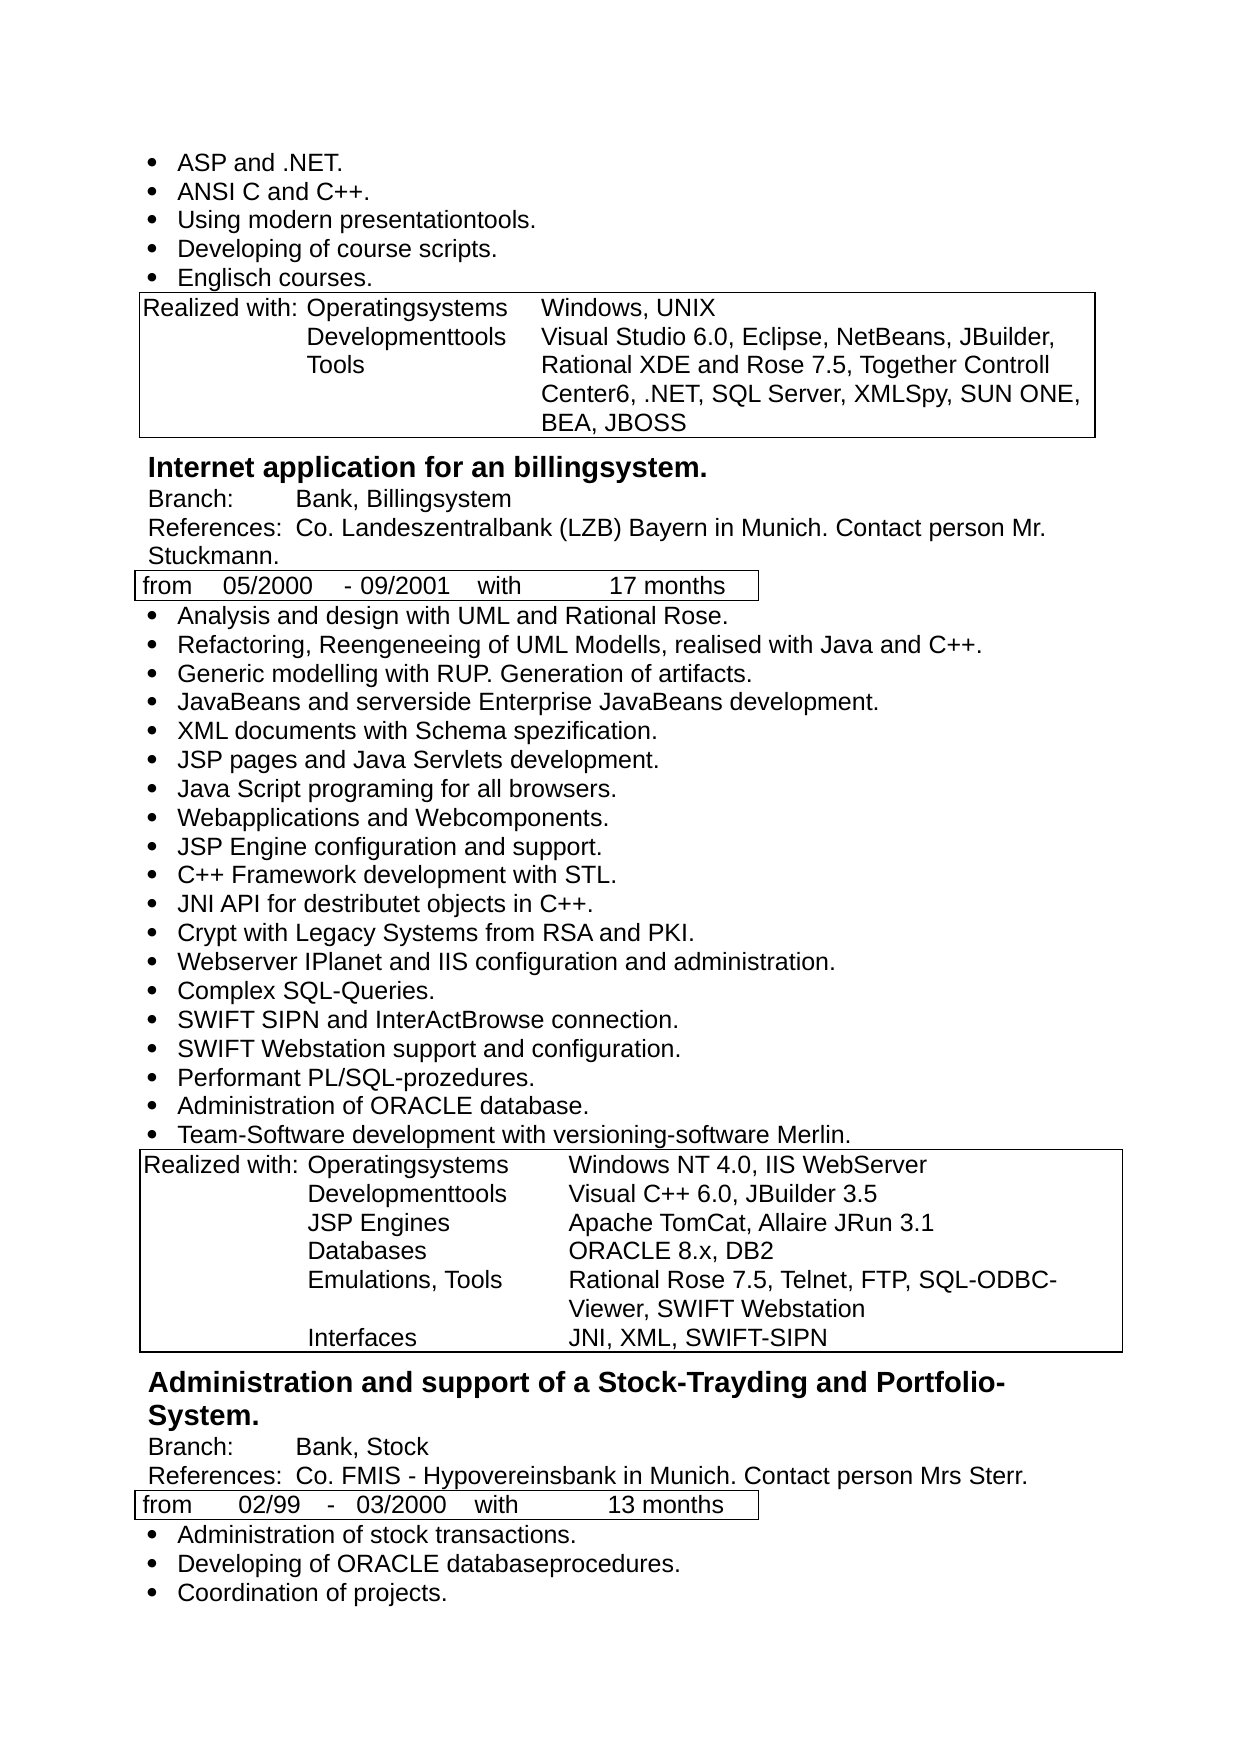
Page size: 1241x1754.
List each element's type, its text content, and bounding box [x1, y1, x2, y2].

list Generic modelling with RUP. Generation of artifacts. [148, 658, 1104, 687]
subtitle Administration and support of a Stock-Trayding and Portfolio-System. [148, 1365, 1104, 1432]
list Developing of course scripts. [148, 234, 1104, 263]
table_cell Developmenttools [304, 1179, 565, 1208]
list ASP and .NET. [148, 148, 1104, 176]
table_cell Interfaces [304, 1323, 565, 1351]
table_header 17 months [602, 571, 758, 600]
table_header from [136, 571, 215, 600]
table_header Windows NT 4.0, IIS WebServer [565, 1150, 1122, 1179]
list JSP Engine configuration and support. [148, 832, 1104, 861]
table_header Windows, UNIX [538, 293, 1094, 322]
table_cell Developmenttools Tools [303, 322, 538, 437]
table_header with [470, 571, 602, 600]
list Using modern presentationtools. [148, 205, 1104, 234]
table_header 09/2001 [353, 571, 470, 600]
table_header Operatingsystems [304, 1150, 565, 1179]
list Administration of ORACLE database. [148, 1091, 1104, 1120]
text References: Co. FMIS - Hypovereinsbank in Munich. Contact person Mrs Sterr. [148, 1461, 1104, 1489]
table_header Realized with: [141, 1150, 304, 1179]
table_cell ORACLE 8.x, DB2 [565, 1236, 1122, 1265]
list ANSI C and C++. [148, 176, 1104, 205]
table_header from [136, 1491, 231, 1519]
table_cell Visual Studio 6.0, Eclipse, NetBeans, JBuilder, Rational XDE and Rose 7.5, Together Controll Center6, .NET, SQL Server, XMLSpy, SUN ONE, BEA, JBOSS [538, 322, 1094, 437]
table_header 05/2000 [215, 571, 336, 600]
list Java Script programing for all browsers. [148, 774, 1104, 803]
list Coordination of projects. [148, 1578, 1104, 1607]
table_cell JNI, XML, SWIFT-SIPN [565, 1323, 1122, 1351]
table_header with [467, 1491, 600, 1519]
list Complex SQL-Queries. [148, 976, 1104, 1005]
table_cell [141, 1323, 304, 1351]
table_header - [336, 571, 353, 600]
list JNI API for destributet objects in C++. [148, 889, 1104, 918]
table_cell [141, 1265, 304, 1323]
table_header - [319, 1491, 349, 1519]
list SWIFT SIPN and InterActBrowse connection. [148, 1005, 1104, 1034]
table_cell [141, 1208, 304, 1236]
table_cell [141, 1236, 304, 1265]
table_header 13 months [600, 1491, 758, 1519]
table_cell Apache TomCat, Allaire JRun 3.1 [565, 1208, 1122, 1236]
list SWIFT Webstation support and configuration. [148, 1034, 1104, 1062]
table_cell Databases [304, 1236, 565, 1265]
list C++ Framework development with STL. [148, 861, 1104, 889]
list Refactoring, Reengeneeing of UML Modells, realised with Java and C++. [148, 630, 1104, 658]
table_header 02/99 [231, 1491, 319, 1519]
subtitle Internet application for an billingsystem. [148, 450, 1104, 484]
text References: Co. Landeszentralbank (LZB) Bayern in Munich. Contact person Mr. Stuckmann. [148, 512, 1104, 570]
list Administration of stock transactions. [148, 1520, 1104, 1549]
list Developing of ORACLE databaseprocedures. [148, 1549, 1104, 1578]
table_cell [140, 322, 303, 437]
list Webserver IPlanet and IIS configuration and administration. [148, 947, 1104, 976]
list XML documents with Schema spezification. [148, 716, 1104, 745]
list Englisch courses. [148, 263, 1104, 292]
text Branch: Bank, Stock [148, 1432, 1104, 1461]
table_cell JSP Engines [304, 1208, 565, 1236]
list JSP pages and Java Servlets development. [148, 745, 1104, 774]
list Performant PL/SQL-prozedures. [148, 1062, 1104, 1091]
list Team-Software development with versioning-software Merlin. [148, 1120, 1104, 1149]
list Crypt with Legacy Systems from RSA and PKI. [148, 918, 1104, 947]
list Webapplications and Webcomponents. [148, 803, 1104, 832]
list JavaBeans and serverside Enterprise JavaBeans development. [148, 687, 1104, 716]
table_cell Emulations, Tools [304, 1265, 565, 1323]
table_cell Rational Rose 7.5, Telnet, FTP, SQL-ODBC-Viewer, SWIFT Webstation [565, 1265, 1122, 1323]
table_header Realized with: [140, 293, 303, 322]
table_cell Visual C++ 6.0, JBuilder 3.5 [565, 1179, 1122, 1208]
table_header Operatingsystems [303, 293, 538, 322]
table_header 03/2000 [349, 1491, 467, 1519]
table_cell [141, 1179, 304, 1208]
text Branch: Bank, Billingsystem [148, 484, 1104, 512]
list Analysis and design with UML and Rational Rose. [148, 601, 1104, 630]
